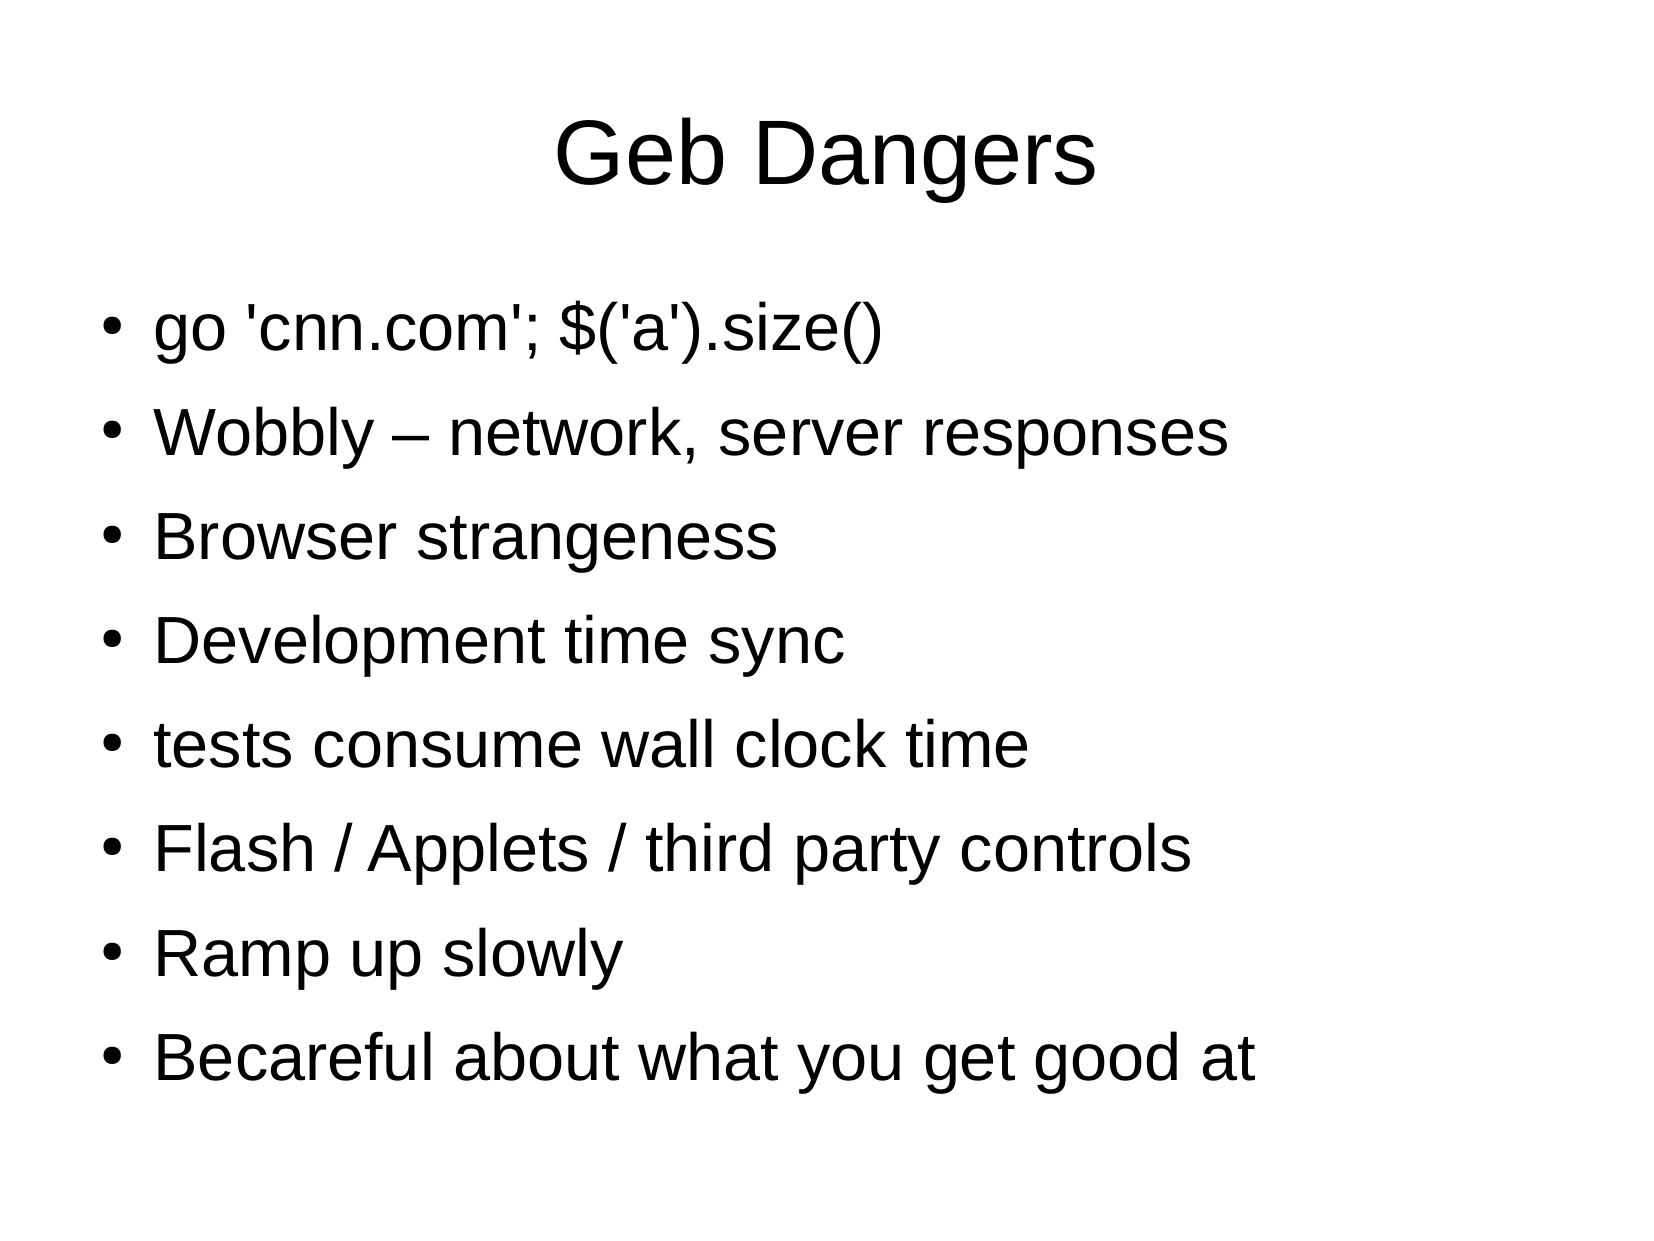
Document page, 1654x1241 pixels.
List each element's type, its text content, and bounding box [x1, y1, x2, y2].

list go 'cnn.com'; $('a').size() Wobbly – network, server responses Browser strangeness Development time sync tests consume wall clock time Flash / Applets / third party controls Ramp up slowly Becareful about what you get good at [82, 290, 1571, 1109]
title Geb Dangers [82, 49, 1571, 257]
